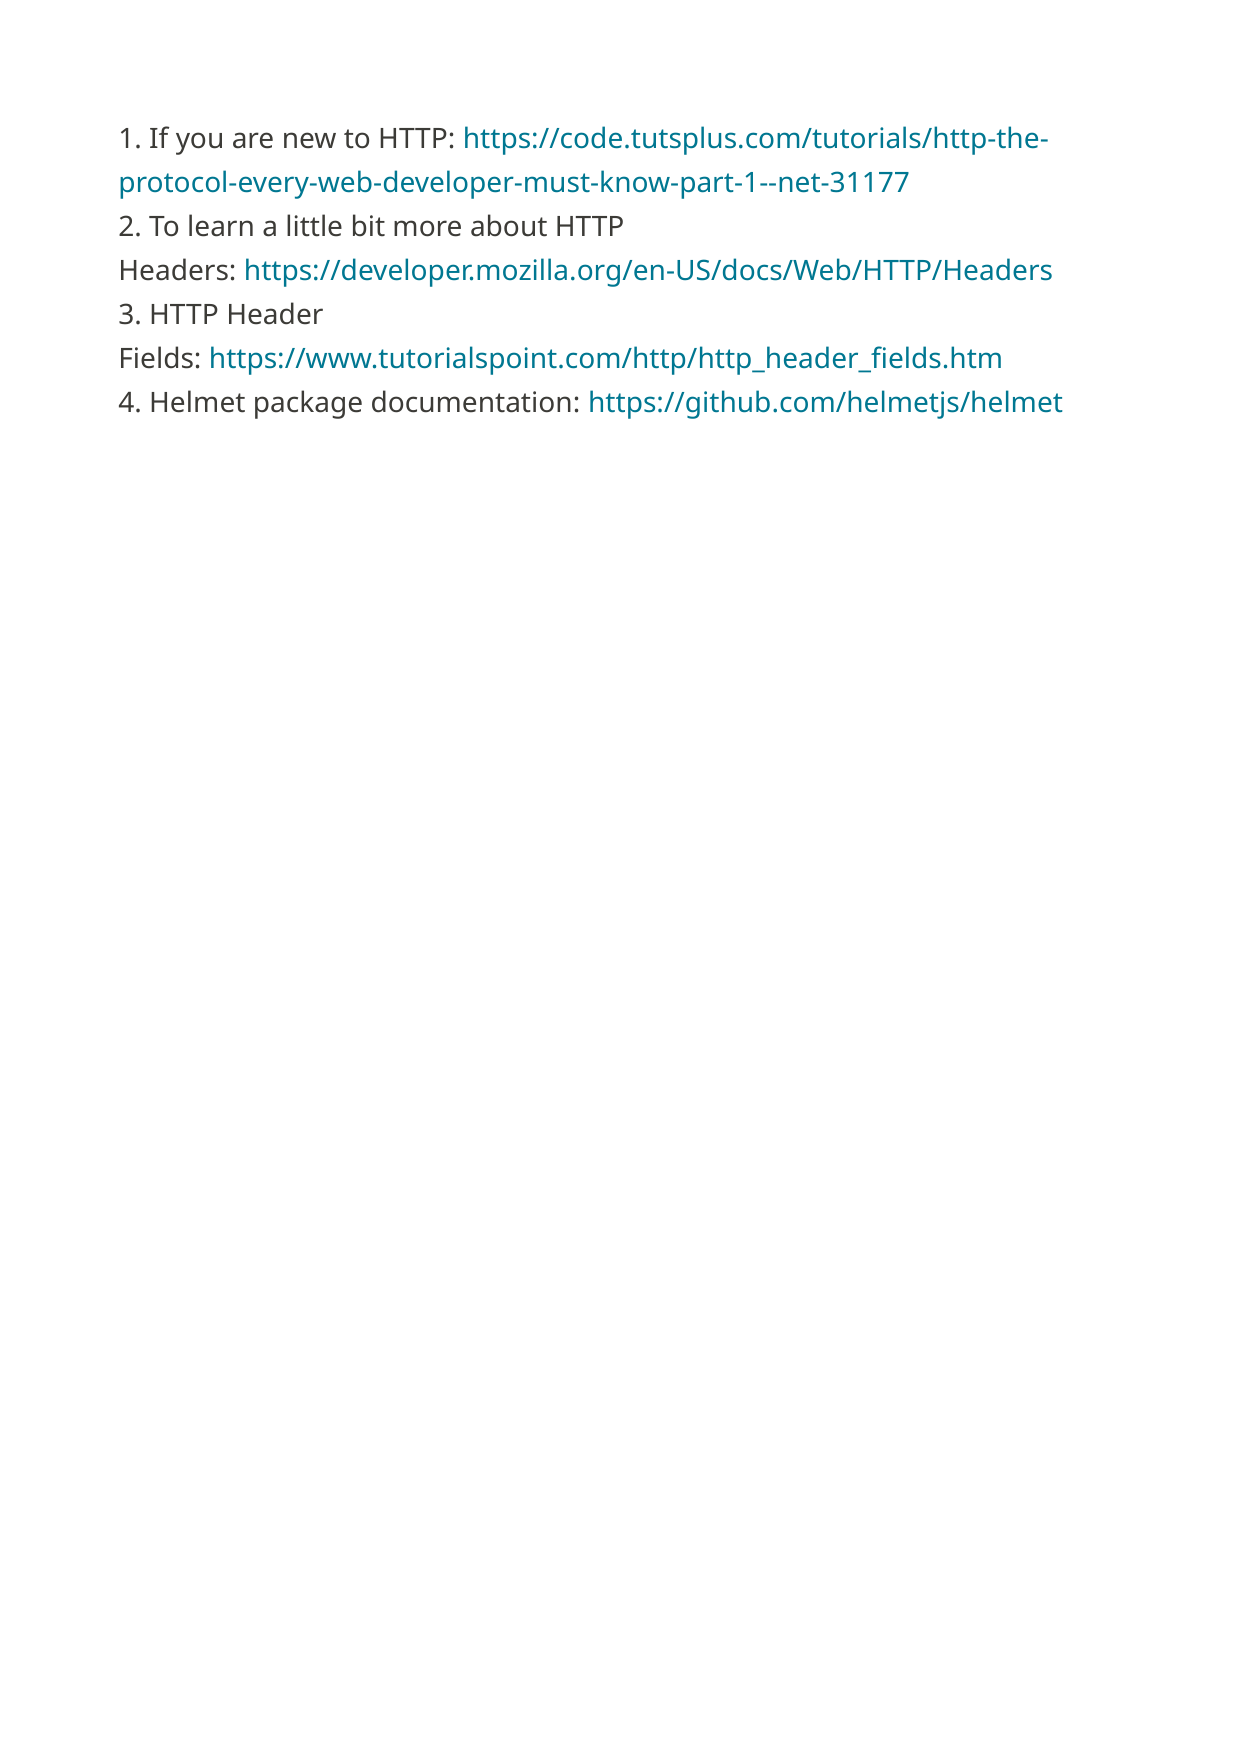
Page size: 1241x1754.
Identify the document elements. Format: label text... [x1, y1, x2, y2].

text 1. If you are new to HTTP: https://code.tutsplus.com/tutorials/http-the-protocol-every-web-developer-must-know-part-1--net-31177 2. To learn a little bit more about HTTP Headers: https://developer.mozilla.org/en-US/docs/Web/HTTP/Headers 3. HTTP Header Fields: https://www.tutorialspoint.com/http/http_header_fields.htm 4. Helmet package documentation: https://github.com/helmetjs/helmet [118, 118, 1122, 421]
